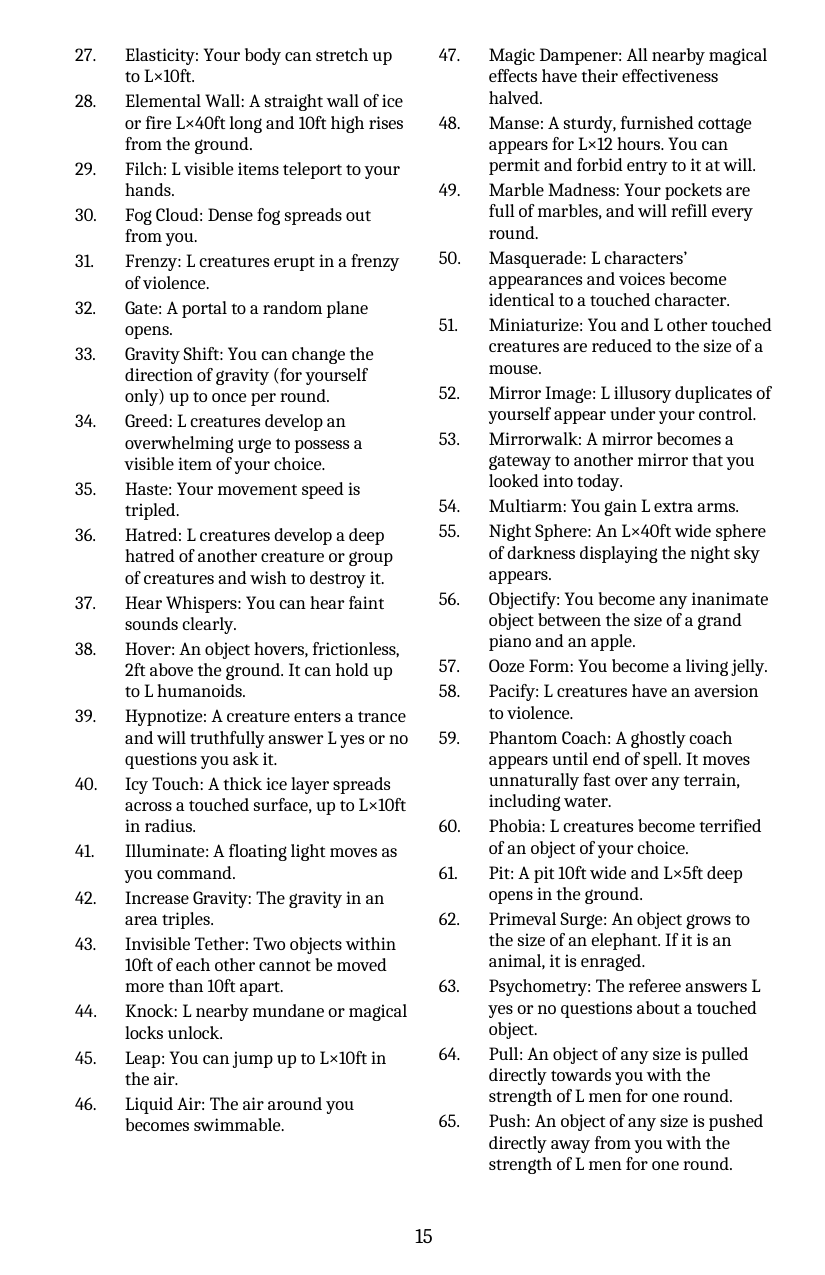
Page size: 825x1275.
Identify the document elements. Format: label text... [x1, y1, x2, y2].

list Pit: A pit 10ft wide and L×5ft deep opens in the ground. [439, 862, 772, 905]
list Liquid Air: The air around you becomes swimmable. [75, 1094, 409, 1136]
list Icy Touch: A thick ice layer spreads across a touched surface, up to L×10ft in radius. [75, 774, 409, 837]
list Frenzy: L creatures erupt in a frenzy of violence. [75, 251, 409, 294]
list Elasticity: Your body can stretch up to L×10ft. [75, 45, 409, 87]
list Knock: L nearby mundane or magical locks unlock. [75, 1001, 409, 1044]
list Multiarm: You gain L extra arms. [439, 496, 772, 517]
list Increase Gravity: The gravity in an area triples. [75, 887, 409, 930]
list Pull: An object of any size is pulled directly towards you with the strength of L men for one round. [439, 1044, 772, 1107]
list Push: An object of any size is pushed directly away from you with the strength of L men for one round. [439, 1111, 772, 1175]
list Phobia: L creatures become terrified of an object of your choice. [439, 816, 772, 859]
list Pacify: L creatures have an aversion to violence. [439, 681, 772, 724]
list Illuminate: A floating light moves as you command. [75, 841, 409, 884]
list Hatred: L creatures develop a deep hatred of another creature or group of creatures and wish to destroy it. [75, 525, 409, 589]
list Primeval Surge: An object grows to the size of an elephant. If it is an animal, it is enraged. [439, 909, 772, 972]
list Mirrorwalk: A mirror becomes a gateway to another mirror that you looked into today. [439, 429, 772, 492]
list Greed: L creatures develop an overwhelming urge to possess a visible item of your choice. [75, 411, 409, 475]
list Fog Cloud: Dense fog spreads out from you. [75, 205, 409, 247]
list Masquerade: L characters’ appearances and voices become identical to a touched character. [439, 247, 772, 311]
list Objectify: You become any inanimate object between the size of a grand piano and an apple. [439, 589, 772, 652]
list Filch: L visible items teleport to your hands. [75, 159, 409, 201]
list Leap: You can jump up to L×10ft in the air. [75, 1047, 409, 1090]
list Elemental Wall: A straight wall of ice or fire L×40ft long and 10ft high rises from the ground. [75, 91, 409, 155]
list Miniaturize: You and L other touched creatures are reduced to the size of a mouse. [439, 315, 772, 379]
list Magic Dampener: All nearby magical effects have their effectiveness halved. [439, 45, 772, 109]
list Manse: A sturdy, furnished cottage appears for L×12 hours. You can permit and forbid entry to it at will. [439, 112, 772, 176]
list Hypnotize: A creature enters a trance and will truthfully answer L yes or no questions you ask it. [75, 706, 409, 770]
list Gate: A portal to a random plane opens. [75, 297, 409, 340]
list Gravity Shift: You can change the direction of gravity (for yourself only) up to once per round. [75, 344, 409, 407]
list Phantom Coach: A ghostly coach appears until end of spell. It moves unnaturally fast over any terrain, including water. [439, 727, 772, 812]
list Mirror Image: L illusory duplicates of yourself appear under your control. [439, 382, 772, 425]
list Hear Whispers: You can hear faint sounds clearly. [75, 592, 409, 635]
list Marble Madness: Your pockets are full of marbles, and will refill every round. [439, 180, 772, 244]
list Invisible Tether: Two objects within 10ft of each other cannot be moved more than 10ft apart. [75, 934, 409, 997]
list Haste: Your movement speed is tripled. [75, 479, 409, 521]
list Psychometry: The referee answers L yes or no questions about a touched object. [439, 976, 772, 1040]
list Night Sphere: An L×40ft wide sphere of darkness displaying the night sky appears. [439, 521, 772, 585]
list Hover: An object hovers, frictionless, 2ft above the ground. It can hold up to L humanoids. [75, 639, 409, 702]
list Ooze Form: You become a living jelly. [439, 656, 772, 677]
